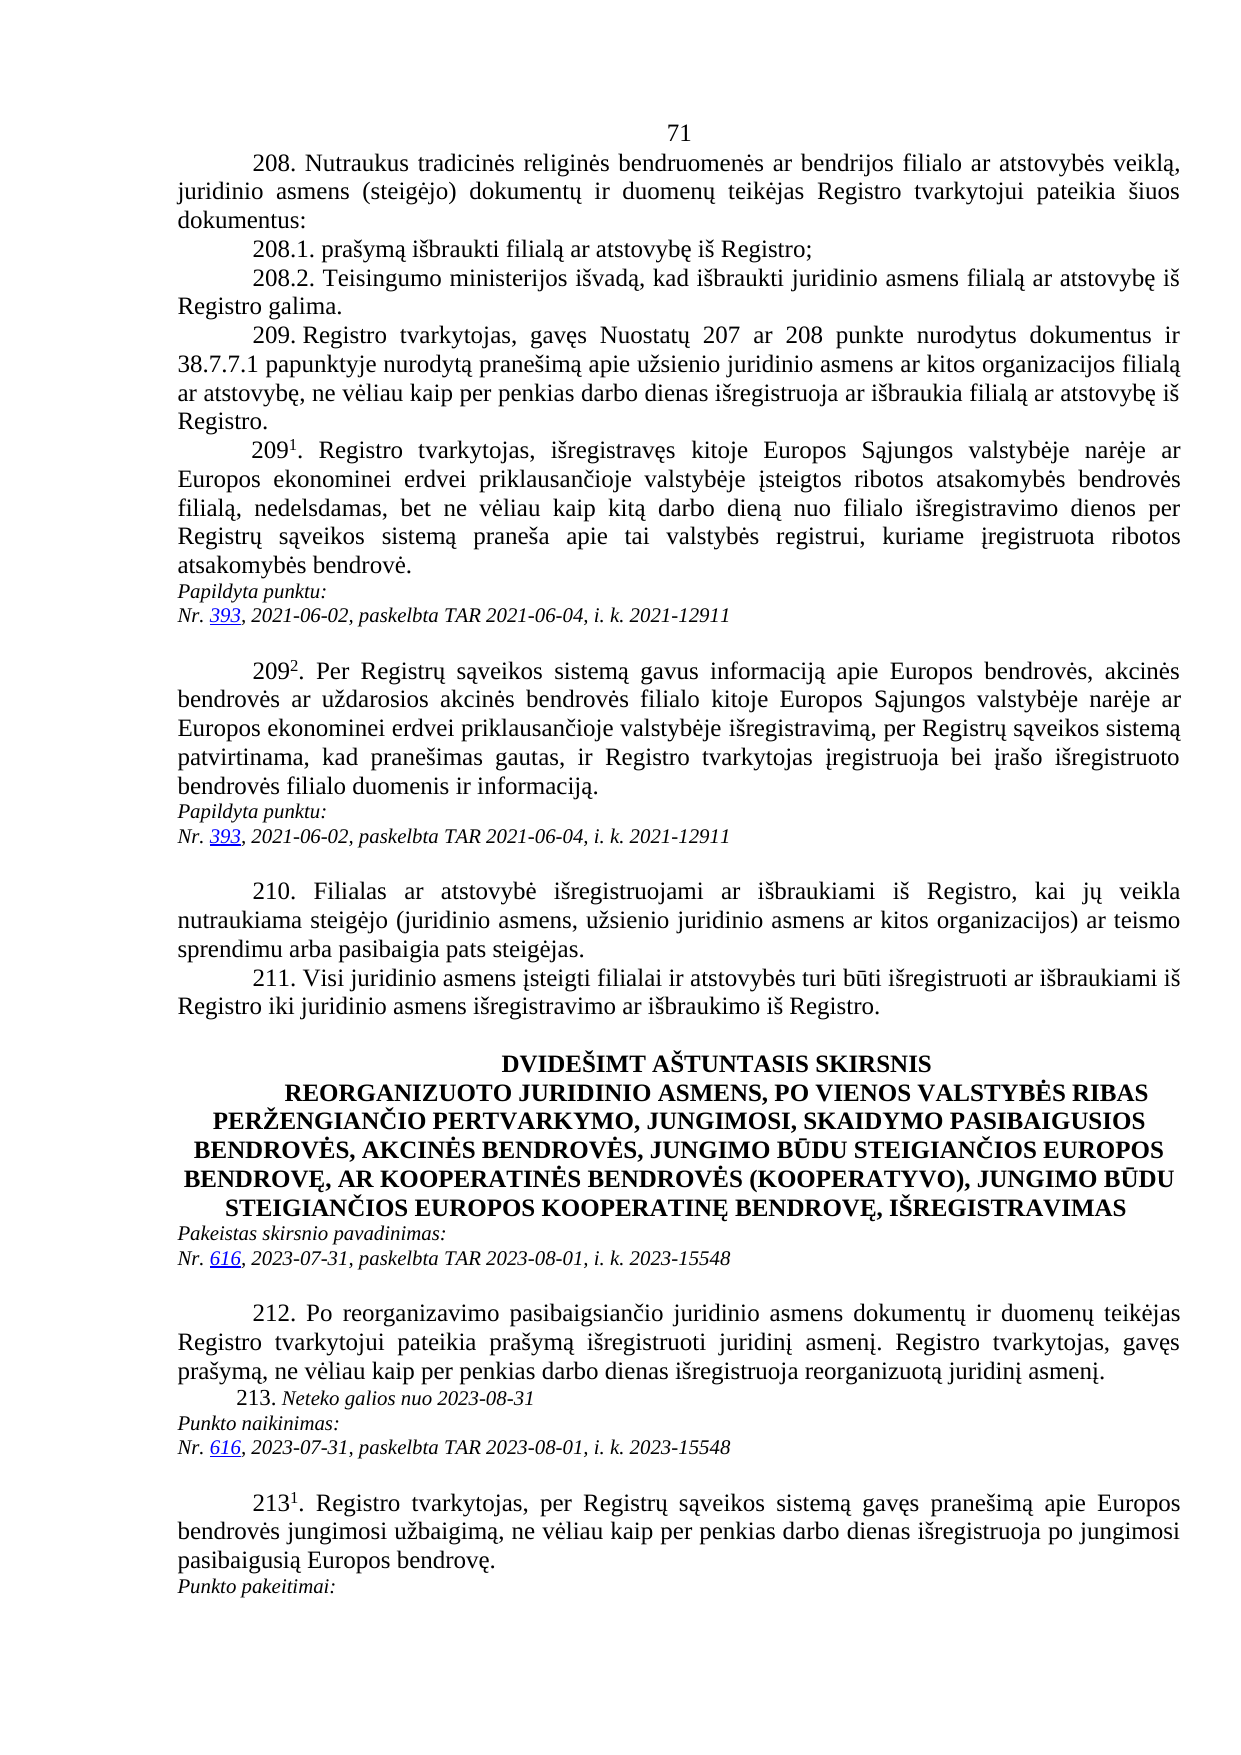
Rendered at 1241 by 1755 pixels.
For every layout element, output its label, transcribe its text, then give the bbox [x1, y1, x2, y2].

text Papildyta punktu: [177, 579, 1181, 603]
text 2091. Registro tvarkytojas, išregistravęs kitoje Europos Sąjungos valstybėje narėje ar Europos ekonominei erdvei priklausančioje valstybėje įsteigtos ribotos atsakomybės bendrovės filialą, nedelsdamas, bet ne vėliau kaip kitą darbo dieną nuo filialo išregistravimo dienos per Registrų sąveikos sistemą praneša apie tai valstybės registrui, kuriame įregistruota ribotos atsakomybės bendrovė. [177, 435, 1181, 579]
text Nr. 393, 2021-06-02, paskelbta TAR 2021-06-04, i. k. 2021-12911 [177, 603, 1181, 627]
text 210. Filialas ar atstovybė išregistruojami ar išbraukiami iš Registro, kai jų veikla nutraukiama steigėjo (juridinio asmens, užsienio juridinio asmens ar kitos organizacijos) ar teismo sprendimu arba pasibaigia pats steigėjas. [177, 876, 1181, 963]
text 211. Visi juridinio asmens įsteigti filialai ir atstovybės turi būti išregistruoti ar išbraukiami iš Registro iki juridinio asmens išregistravimo ar išbraukimo iš Registro. [177, 963, 1181, 1020]
text 208. Nutraukus tradicinės religinės bendruomenės ar bendrijos filialo ar atstovybės veiklą, juridinio asmens (steigėjo) dokumentų ir duomenų teikėjas Registro tvarkytojui pateikia šiuos dokumentus: [177, 148, 1181, 234]
text Punkto naikinimas: [177, 1411, 1181, 1435]
text 2092. Per Registrų sąveikos sistemą gavus informaciją apie Europos bendrovės, akcinės bendrovės ar uždarosios akcinės bendrovės filialo kitoje Europos Sąjungos valstybėje narėje ar Europos ekonominei erdvei priklausančioje valstybėje išregistravimą, per Registrų sąveikos sistemą patvirtinama, kad pranešimas gautas, ir Registro tvarkytojas įregistruoja bei įrašo išregistruoto bendrovės filialo duomenis ir informaciją. [177, 656, 1181, 799]
text Pakeistas skirsnio pavadinimas: [177, 1221, 1181, 1245]
text Punkto pakeitimai: [177, 1574, 1181, 1598]
text 208.2. Teisingumo ministerijos išvadą, kad išbraukti juridinio asmens filialą ar atstovybę iš Registro galima. [177, 263, 1181, 320]
text 208.1. prašymą išbraukti filialą ar atstovybę iš Registro; [177, 234, 1181, 263]
text Nr. 616, 2023-07-31, paskelbta TAR 2023-08-01, i. k. 2023-15548 [177, 1245, 1181, 1269]
text Nr. 616, 2023-07-31, paskelbta TAR 2023-08-01, i. k. 2023-15548 [177, 1435, 1181, 1459]
text 209. Registro tvarkytojas, gavęs Nuostatų 207 ar 208 punkte nurodytus dokumentus ir 38.7.7.1 papunktyje nurodytą pranešimą apie užsienio juridinio asmens ar kitos organizacijos filialą ar atstovybę, ne vėliau kaip per penkias darbo dienas išregistruoja ar išbraukia filialą ar atstovybę iš Registro. [177, 320, 1181, 435]
text 213. Neteko galios nuo 2023-08-31 [177, 1384, 1181, 1411]
text Papildyta punktu: [177, 799, 1181, 823]
text Nr. 393, 2021-06-02, paskelbta TAR 2021-06-04, i. k. 2021-12911 [177, 823, 1181, 848]
text REORGANIZUOTO JURIDINIO ASMENS, PO VIENOS VALSTYBĖS RIBAS PERŽENGIANČIO PERTVARKYMO, JUNGIMOSI, SKAIDYMO PASIBAIGUSIOS BENDROVĖS, AKCINĖS BENDROVĖS, JUNGIMO BŪDU STEIGIANČIOS EUROPOS BENDROVĘ, AR KOOPERATINĖS BENDROVĖS (KOOPERATYVO), JUNGIMO BŪDU STEIGIANČIOS EUROPOS KOOPERATINĘ BENDROVĘ, IŠREGISTRAVIMAS [177, 1078, 1181, 1221]
text 2131. Registro tvarkytojas, per Registrų sąveikos sistemą gavęs pranešimą apie Europos bendrovės jungimosi užbaigimą, ne vėliau kaip per penkias darbo dienas išregistruoja po jungimosi pasibaigusią Europos bendrovę. [177, 1488, 1181, 1574]
text DVIDEŠIMT AŠTUNTASIS SKIRSNIS [177, 1049, 1181, 1078]
text 212. Po reorganizavimo pasibaigsiančio juridinio asmens dokumentų ir duomenų teikėjas Registro tvarkytojui pateikia prašymą išregistruoti juridinį asmenį. Registro tvarkytojas, gavęs prašymą, ne vėliau kaip per penkias darbo dienas išregistruoja reorganizuotą juridinį asmenį. [177, 1298, 1181, 1384]
